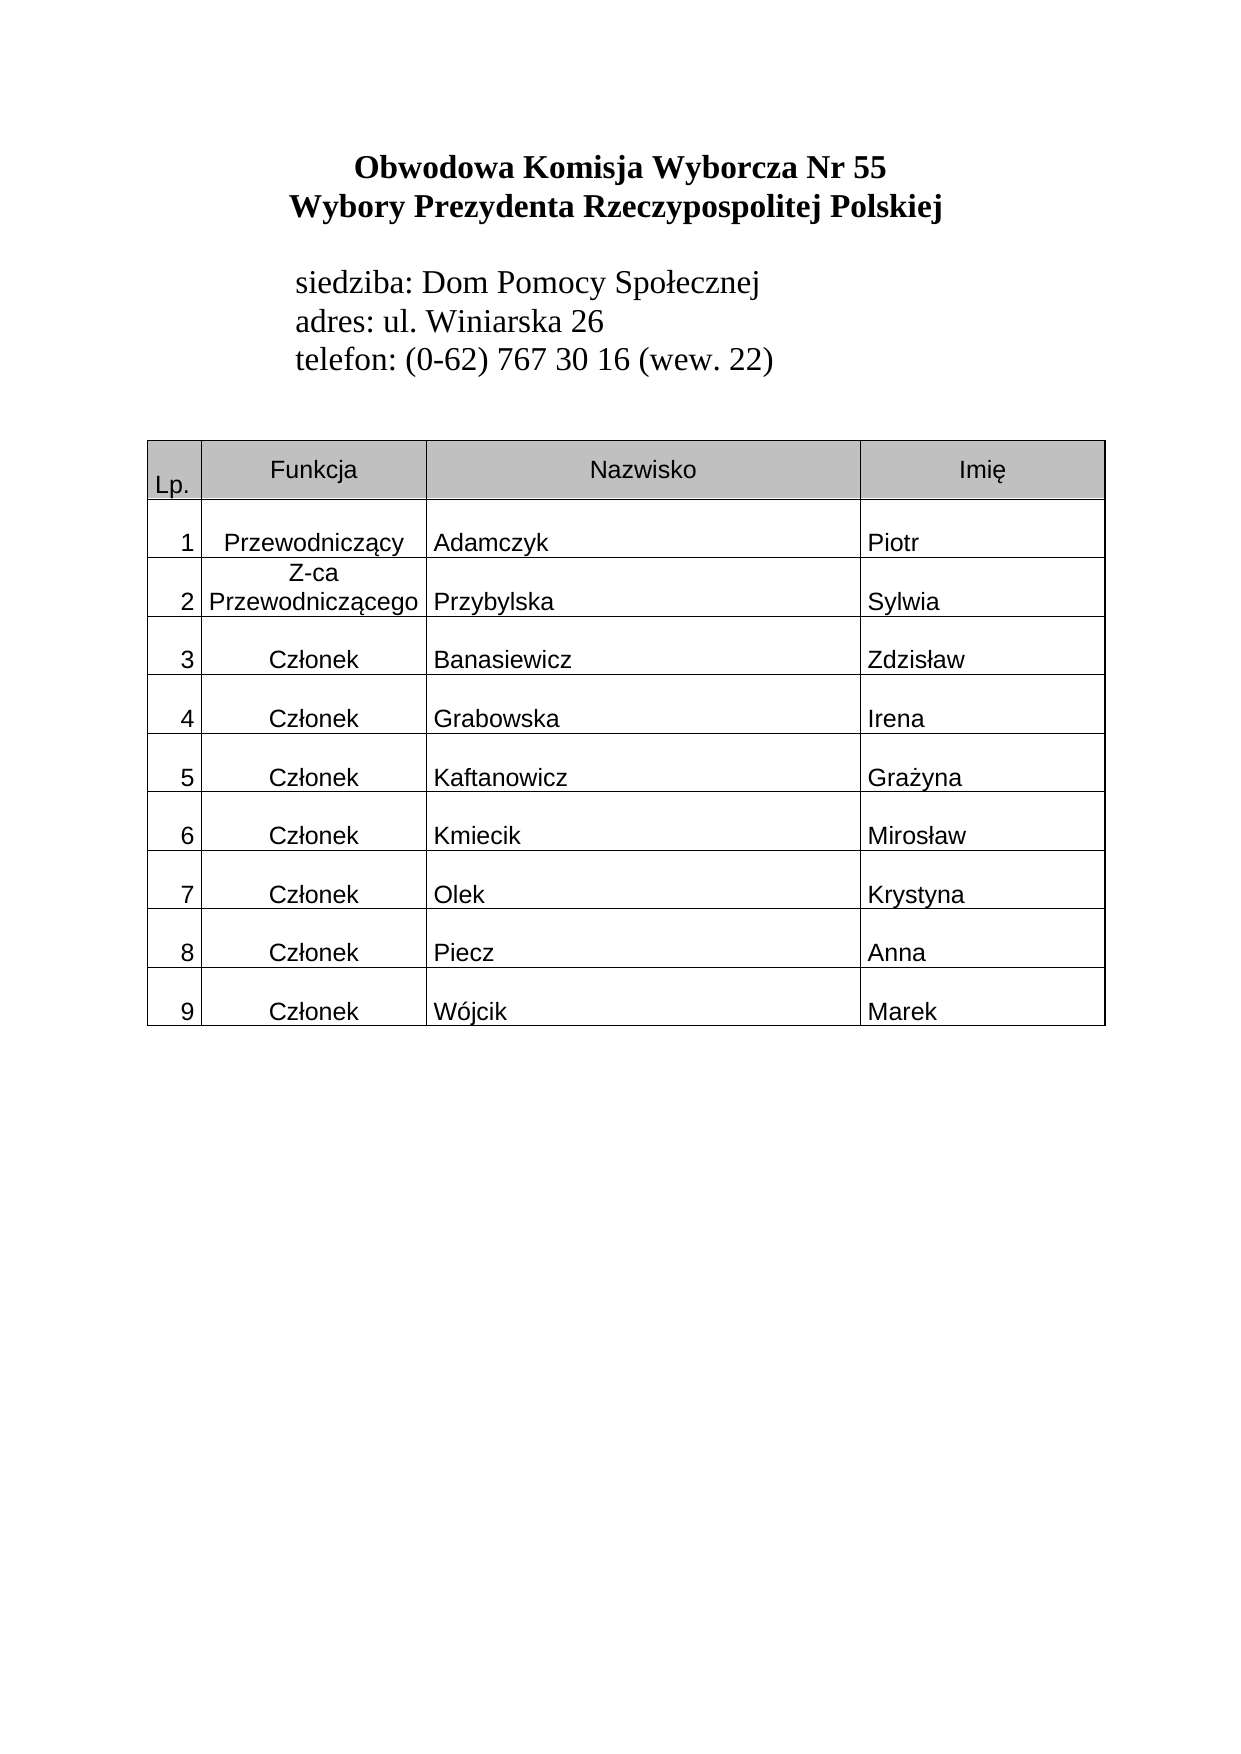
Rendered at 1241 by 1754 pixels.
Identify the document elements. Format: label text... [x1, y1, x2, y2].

table_cell Kmiecik [427, 792, 860, 850]
table_cell Olek [427, 851, 860, 908]
table_cell Kaftanowicz [427, 734, 860, 791]
table_cell Członek [202, 909, 426, 967]
table_cell 9 [148, 968, 201, 1025]
table_cell 3 [148, 617, 201, 674]
text adres: ul. Winiarska 26 [148, 301, 1092, 339]
table_cell Przybylska [427, 558, 860, 616]
table_cell Mirosław [861, 792, 1104, 850]
table_cell Członek [202, 851, 426, 908]
table_cell Członek [202, 734, 426, 791]
text Obwodowa Komisja Wyborcza Nr 55 [148, 148, 1092, 186]
table_cell Członek [202, 968, 426, 1025]
text telefon: (0-62) 767 30 16 (wew. 22) [221, 339, 1092, 378]
table_cell Krystyna [861, 851, 1104, 908]
table_header Imię [861, 441, 1104, 498]
table_cell Banasiewicz [427, 617, 860, 674]
table_cell Z-ca Przewodniczącego [202, 558, 426, 616]
table_cell 1 [148, 500, 201, 557]
table_cell Sylwia [861, 558, 1104, 616]
table_cell 7 [148, 851, 201, 908]
text Wybory Prezydenta Rzeczypospolitej Polskiej [148, 186, 1092, 224]
table_cell Członek [202, 675, 426, 733]
table_cell Marek [861, 968, 1104, 1025]
text siedziba: Dom Pomocy Społecznej [295, 263, 1092, 301]
table_cell 4 [148, 675, 201, 733]
table_cell Członek [202, 617, 426, 674]
table_cell 5 [148, 734, 201, 791]
table_cell Przewodniczący [202, 500, 426, 557]
table_cell Grabowska [427, 675, 860, 733]
table_cell Adamczyk [427, 500, 860, 557]
table_cell 8 [148, 909, 201, 967]
table_cell Piotr [861, 500, 1104, 557]
table_cell Zdzisław [861, 617, 1104, 674]
table_cell Wójcik [427, 968, 860, 1025]
table_cell Piecz [427, 909, 860, 967]
table_cell Irena [861, 675, 1104, 733]
table_cell 2 [148, 558, 201, 616]
table_header Funkcja [202, 441, 426, 498]
table_header Nazwisko [427, 441, 860, 498]
table_cell Anna [861, 909, 1104, 967]
table_cell 6 [148, 792, 201, 850]
table_cell Grażyna [861, 734, 1104, 791]
table_cell Członek [202, 792, 426, 850]
table_header Lp. [148, 441, 201, 498]
